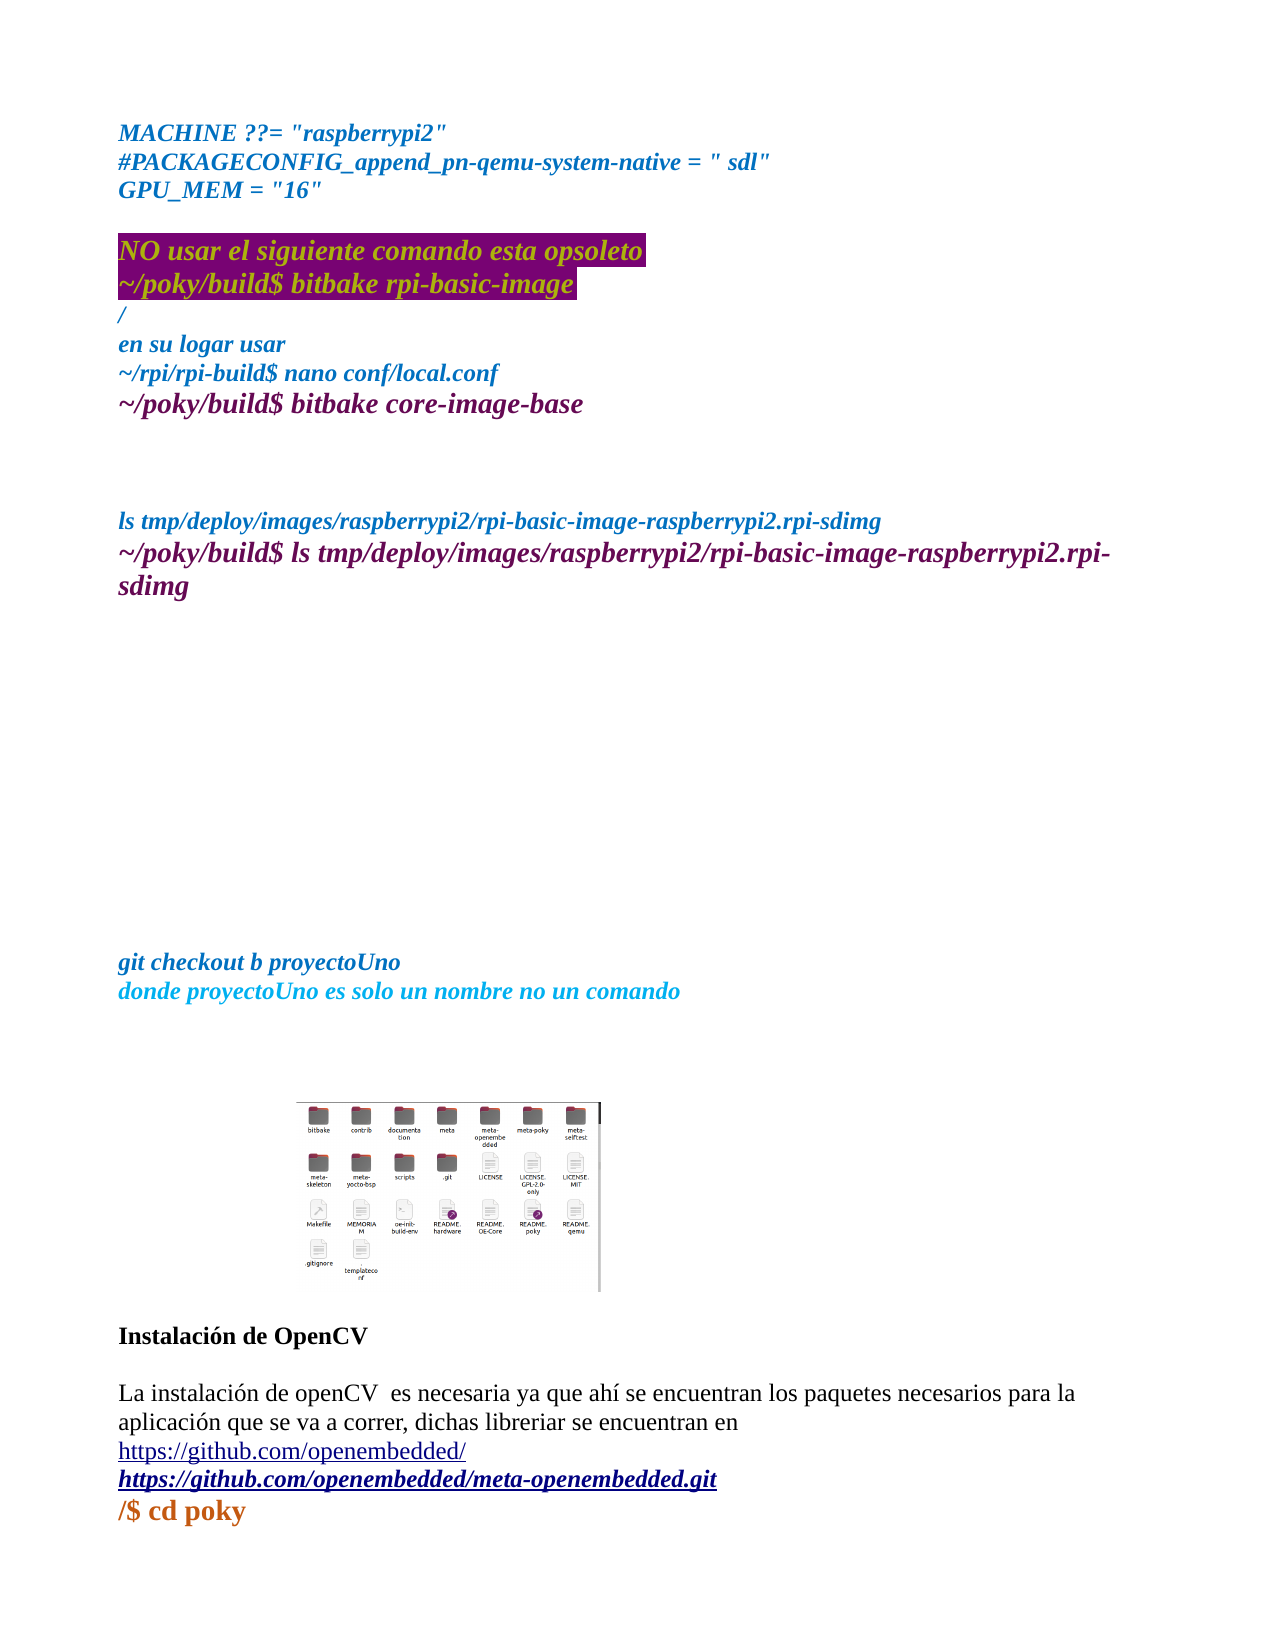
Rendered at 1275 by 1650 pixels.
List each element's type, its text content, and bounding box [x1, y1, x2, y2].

text ls tmp/deploy/images/raspberrypi2/rpi-basic-image-raspberrypi2.rpi-sdimg [118, 506, 1157, 535]
text ~/poky/build$ bitbake rpi-basic-image [118, 267, 1157, 300]
text ~/rpi/rpi-build$ nano conf/local.conf [118, 358, 1157, 386]
text https://github.com/openembedded/ [118, 1436, 1157, 1464]
text /$ cd poky [118, 1493, 1157, 1527]
picture [296, 1102, 601, 1292]
text / [118, 300, 1157, 329]
text en su logar usar [118, 329, 1157, 358]
text La instalación de openCV es necesaria ya que ahí se encuentran los paquetes necesarios para la aplicación que se va a correr, dichas libreriar se encuentran en [118, 1378, 1157, 1436]
text ~/poky/build$ bitbake core-image-base [118, 386, 1157, 420]
text https://github.com/openembedded/meta-openembedded.git [118, 1464, 1157, 1493]
text donde proyectoUno es solo un nombre no un comando [118, 976, 1157, 1004]
text ~/poky/build$ ls tmp/deploy/images/raspberrypi2/rpi-basic-image-raspberrypi2.rpi-sdimg [118, 535, 1157, 602]
text GPU_MEM = "16" [118, 176, 1157, 204]
text NO usar el siguiente comando esta opsoleto [118, 233, 1157, 267]
text git checkout ­b proyectoUno [118, 947, 1157, 976]
text Instalación de OpenCV [118, 1321, 1157, 1349]
text MACHINE ??= "raspberrypi2" [118, 118, 1157, 147]
text #PACKAGECONFIG_append_pn-qemu-system-native = " sdl" [118, 147, 1157, 176]
